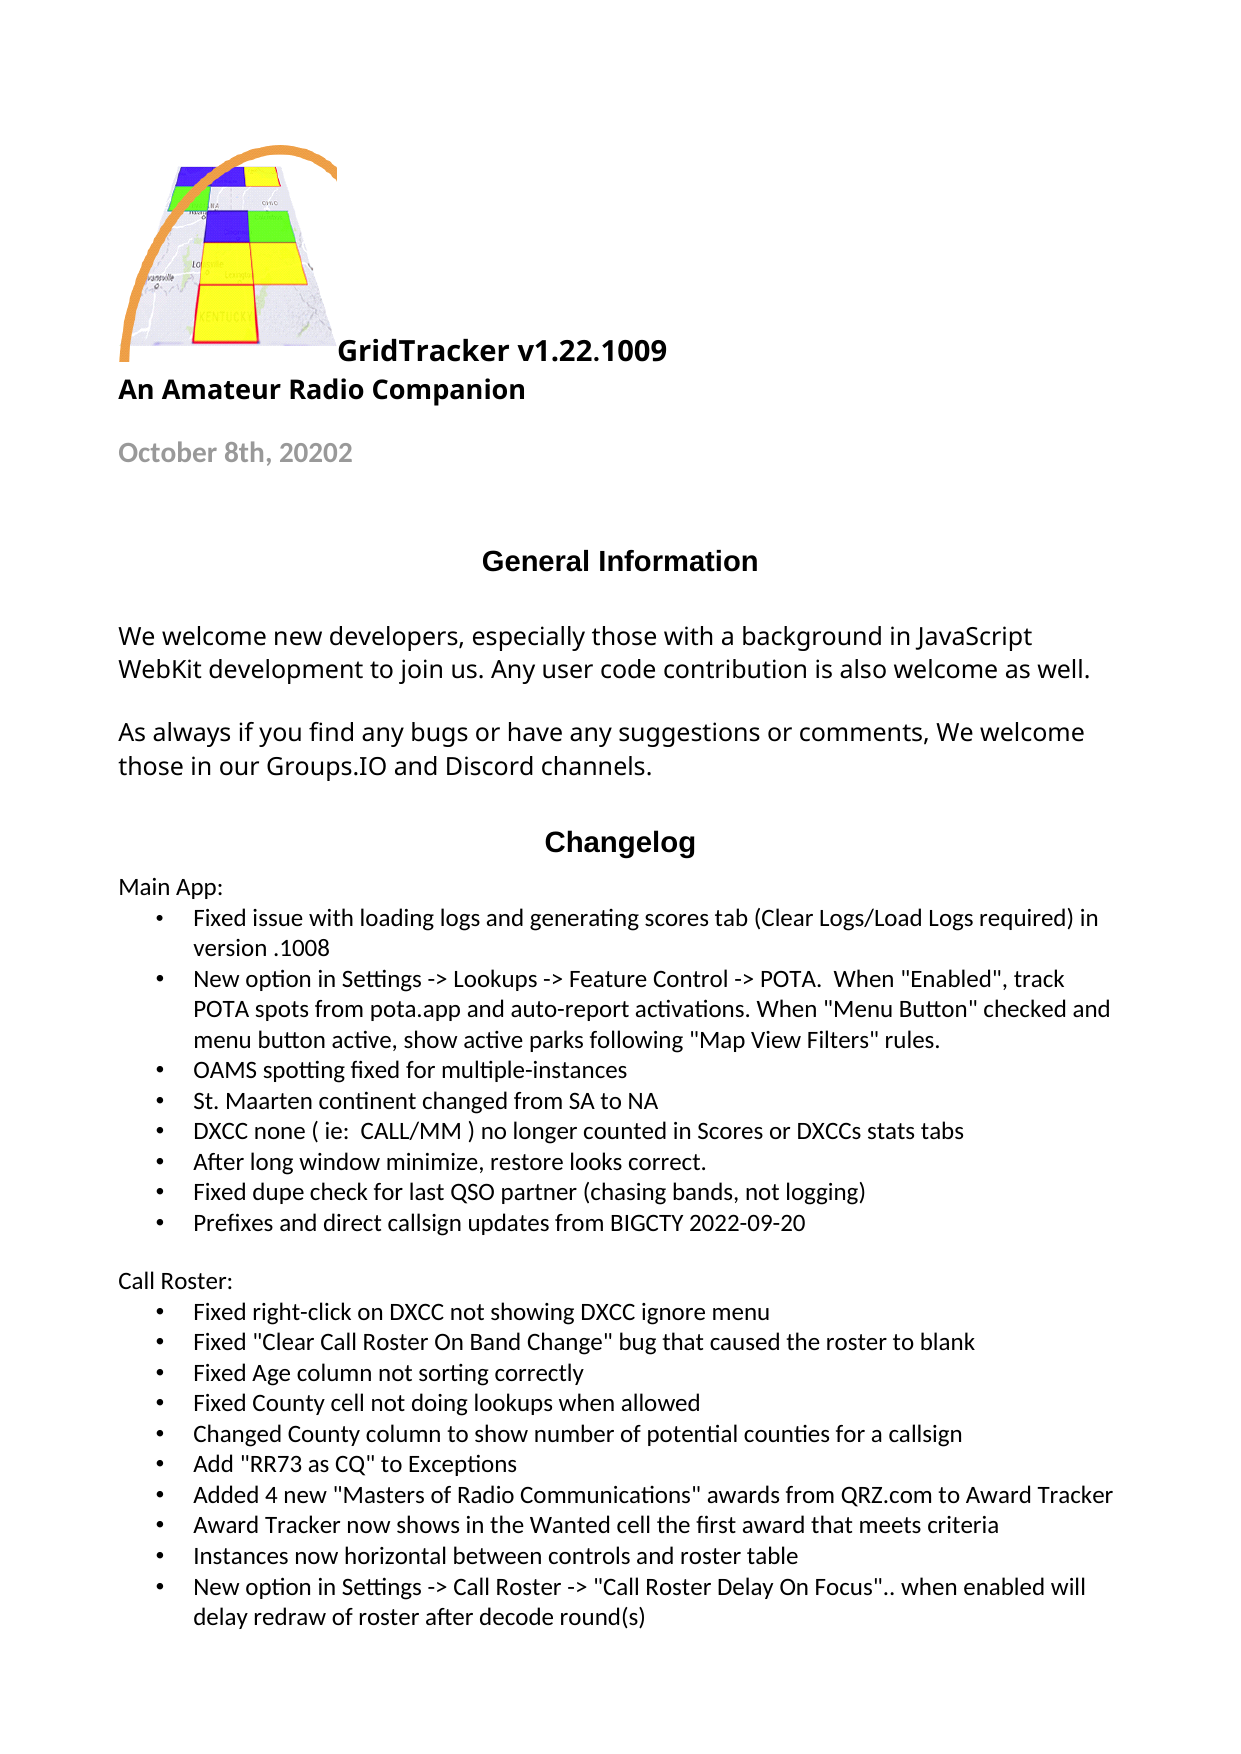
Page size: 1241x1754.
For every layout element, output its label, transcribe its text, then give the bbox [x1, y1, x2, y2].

list After long window minimize, restore looks correct. [156, 1146, 1122, 1176]
list Award Tracker now shows in the Wanted cell the first award that meets criteria [156, 1510, 1122, 1540]
list Fixed right-click on DXCC not showing DXCC ignore menu [156, 1296, 1122, 1327]
text Call Roster: [118, 1266, 1122, 1296]
text Changelog [118, 825, 1122, 859]
list Fixed dupe check for last QSO partner (chasing bands, not logging) [156, 1176, 1122, 1207]
list Fixed Age column not sorting correctly [156, 1357, 1122, 1388]
list Prefixes and direct callsign updates from BIGCTY 2022-09-20 [156, 1207, 1122, 1237]
list St. Maarten continent changed from SA to NA [156, 1085, 1122, 1115]
list Add "RR73 as CQ" to Exceptions [156, 1449, 1122, 1479]
list OAMS spotting fixed for multiple-instances [156, 1054, 1122, 1085]
list Added 4 new "Masters of Radio Communications" awards from QRZ.com to Award Tracker [156, 1479, 1122, 1510]
text As always if you find any bugs or have any suggestions or comments, We welcome those in our Groups.IO and Discord channels. [118, 714, 1122, 782]
text October 8th, 20202 [118, 434, 1122, 470]
list Changed County column to show number of potential counties for a callsign [156, 1418, 1122, 1449]
text GridTracker v1.22.1009 An Amateur Radio Companion [118, 143, 1122, 407]
list Fixed "Clear Call Roster On Band Change" bug that caused the roster to blank [156, 1327, 1122, 1357]
list Fixed County cell not doing lookups when allowed [156, 1388, 1122, 1418]
list Fixed issue with loading logs and generating scores tab (Clear Logs/Load Logs required) in version .1008 [156, 902, 1122, 963]
text Main App: [118, 871, 1122, 902]
list New option in Settings -> Lookups -> Feature Control -> POTA. When "Enabled", track POTA spots from pota.app and auto-report activations. When "Menu Button" checked and menu button active, show active parks following "Map View Filters" rules. [156, 963, 1122, 1054]
list New option in Settings -> Call Roster -> "Call Roster Delay On Focus".. when enabled will delay redraw of roster after decode round(s) [156, 1571, 1122, 1632]
text We welcome new developers, especially those with a background in JavaScript WebKit development to join us. Any user code contribution is also welcome as well. [118, 618, 1122, 686]
list Instances now horizontal between controls and roster table [156, 1540, 1122, 1571]
text General Information [118, 544, 1122, 578]
list DXCC none ( ie: CALL/MM ) no longer counted in Scores or DXCCs stats tabs [156, 1115, 1122, 1146]
